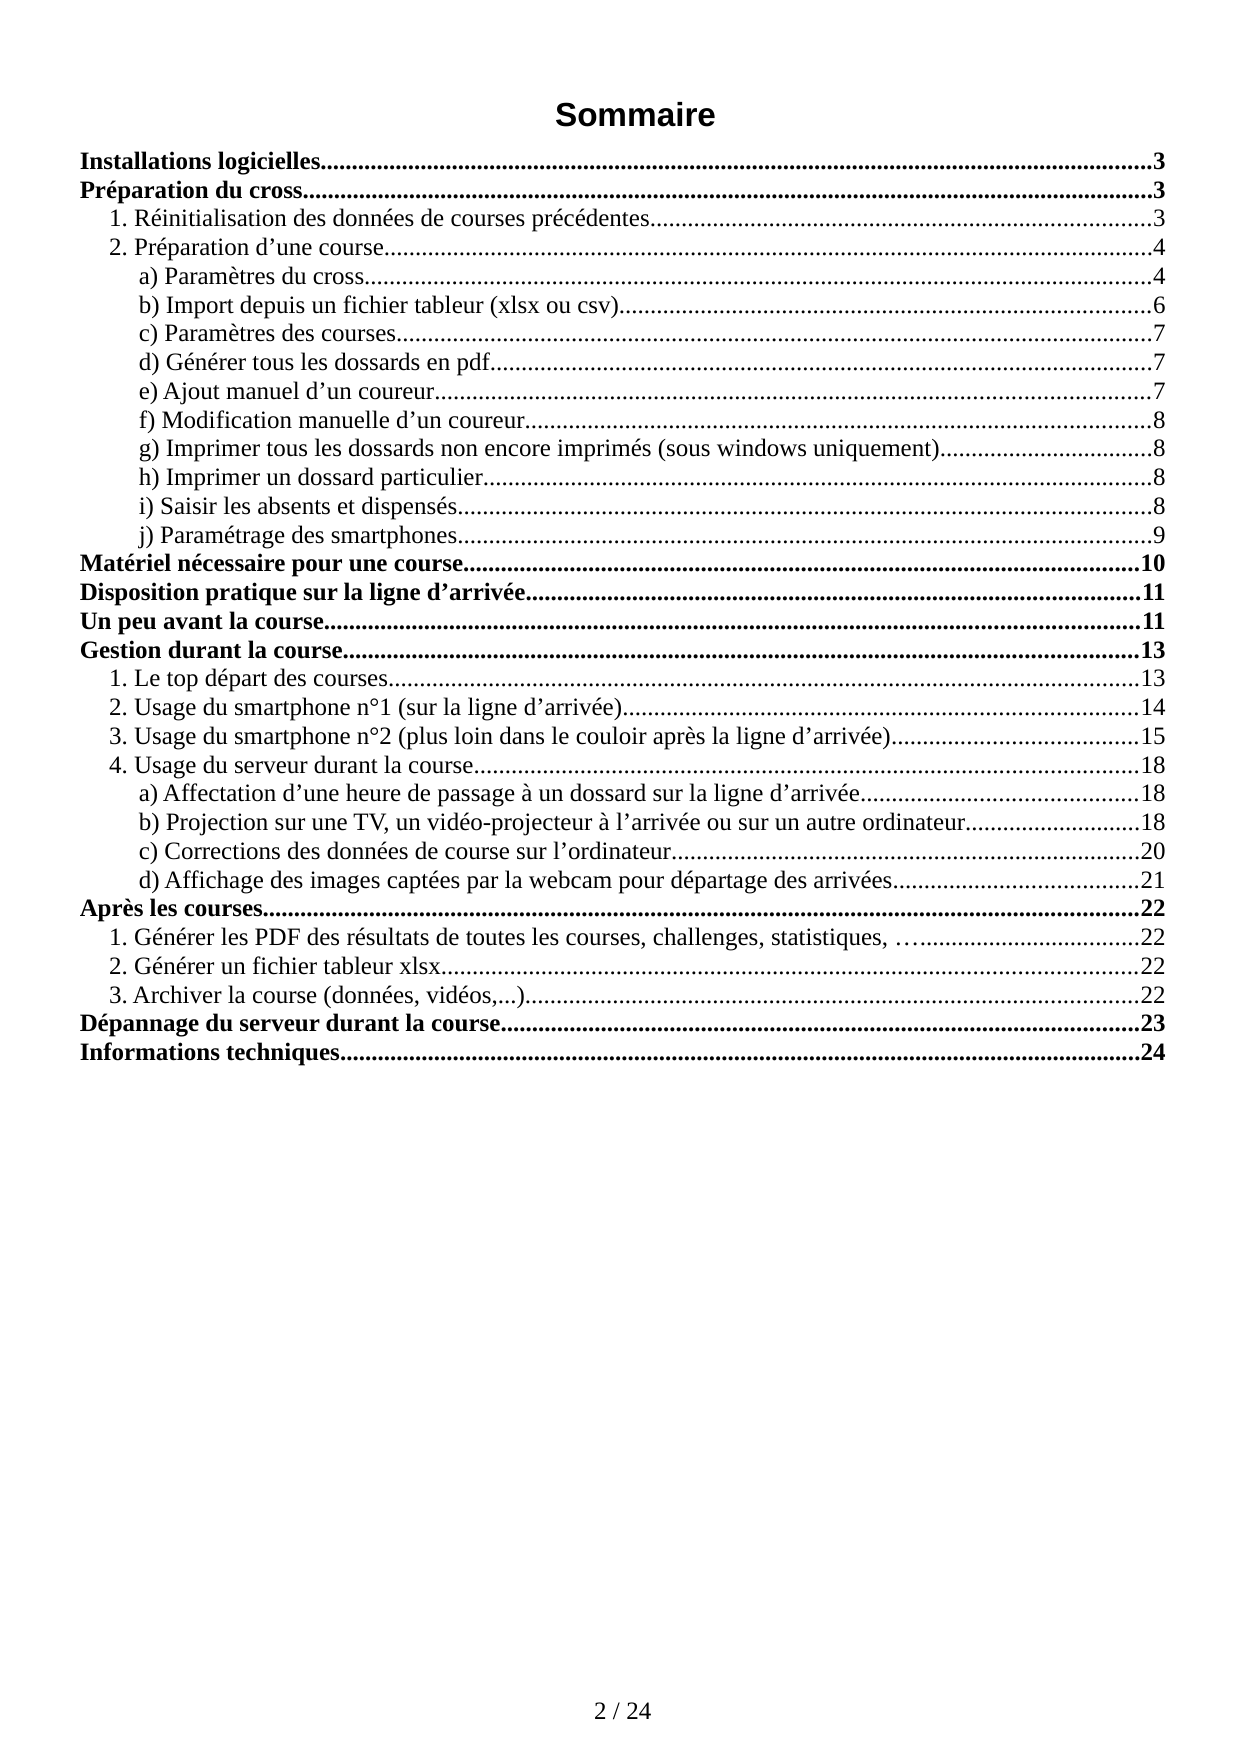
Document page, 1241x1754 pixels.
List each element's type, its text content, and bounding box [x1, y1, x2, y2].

subtitle Matériel nécessaire pour une course 10 [79, 548, 1165, 577]
subtitle a) Affectation d’une heure de passage à un dossard sur la ligne d’arrivée 18 [138, 778, 1165, 807]
subtitle Informations techniques 24 [79, 1037, 1165, 1066]
subtitle h) Imprimer un dossard particulier 8 [138, 462, 1165, 491]
subtitle i) Saisir les absents et dispensés 8 [138, 491, 1165, 520]
subtitle b) Import depuis un fichier tableur (xlsx ou csv) 6 [138, 290, 1165, 318]
subtitle Préparation du cross 3 [79, 175, 1165, 203]
subtitle Un peu avant la course 11 [79, 606, 1165, 635]
subtitle 4. Usage du serveur durant la course 18 [109, 750, 1165, 778]
subtitle Après les courses 22 [79, 893, 1165, 922]
subtitle 1. Réinitialisation des données de courses précédentes 3 [109, 203, 1165, 232]
subtitle d) Affichage des images captées par la webcam pour départage des arrivées 21 [138, 865, 1165, 893]
subtitle g) Imprimer tous les dossards non encore imprimés (sous windows uniquement) 8 [138, 433, 1165, 462]
subtitle Disposition pratique sur la ligne d’arrivée 11 [79, 577, 1165, 606]
subtitle a) Paramètres du cross 4 [138, 261, 1165, 290]
subtitle Gestion durant la course 13 [79, 635, 1165, 663]
subtitle b) Projection sur une TV, un vidéo-projecteur à l’arrivée ou sur un autre ordinateur 18 [138, 807, 1165, 836]
subtitle c) Corrections des données de course sur l’ordinateur 20 [138, 836, 1165, 865]
subtitle d) Générer tous les dossards en pdf 7 [138, 347, 1165, 376]
subtitle 2. Générer un fichier tableur xlsx 22 [109, 951, 1165, 980]
subtitle Dépannage du serveur durant la course 23 [79, 1008, 1165, 1037]
subtitle 1. Le top départ des courses 13 [109, 663, 1165, 692]
subtitle j) Paramétrage des smartphones 9 [138, 520, 1165, 548]
subtitle 3. Archiver la course (données, vidéos,...) 22 [109, 980, 1165, 1008]
subtitle 2. Usage du smartphone n°1 (sur la ligne d’arrivée) 14 [109, 692, 1165, 721]
subtitle Installations logicielles 3 [79, 146, 1165, 175]
subtitle f) Modification manuelle d’un coureur 8 [138, 405, 1165, 433]
subtitle 3. Usage du smartphone n°2 (plus loin dans le couloir après la ligne d’arrivée) 15 [109, 721, 1165, 750]
subtitle Sommaire [122, 95, 1148, 133]
subtitle c) Paramètres des courses 7 [138, 318, 1165, 347]
subtitle e) Ajout manuel d’un coureur 7 [138, 376, 1165, 405]
subtitle 2. Préparation d’une course 4 [109, 232, 1165, 261]
subtitle 1. Générer les PDF des résultats de toutes les courses, challenges, statistiques, … 22 [109, 922, 1165, 951]
